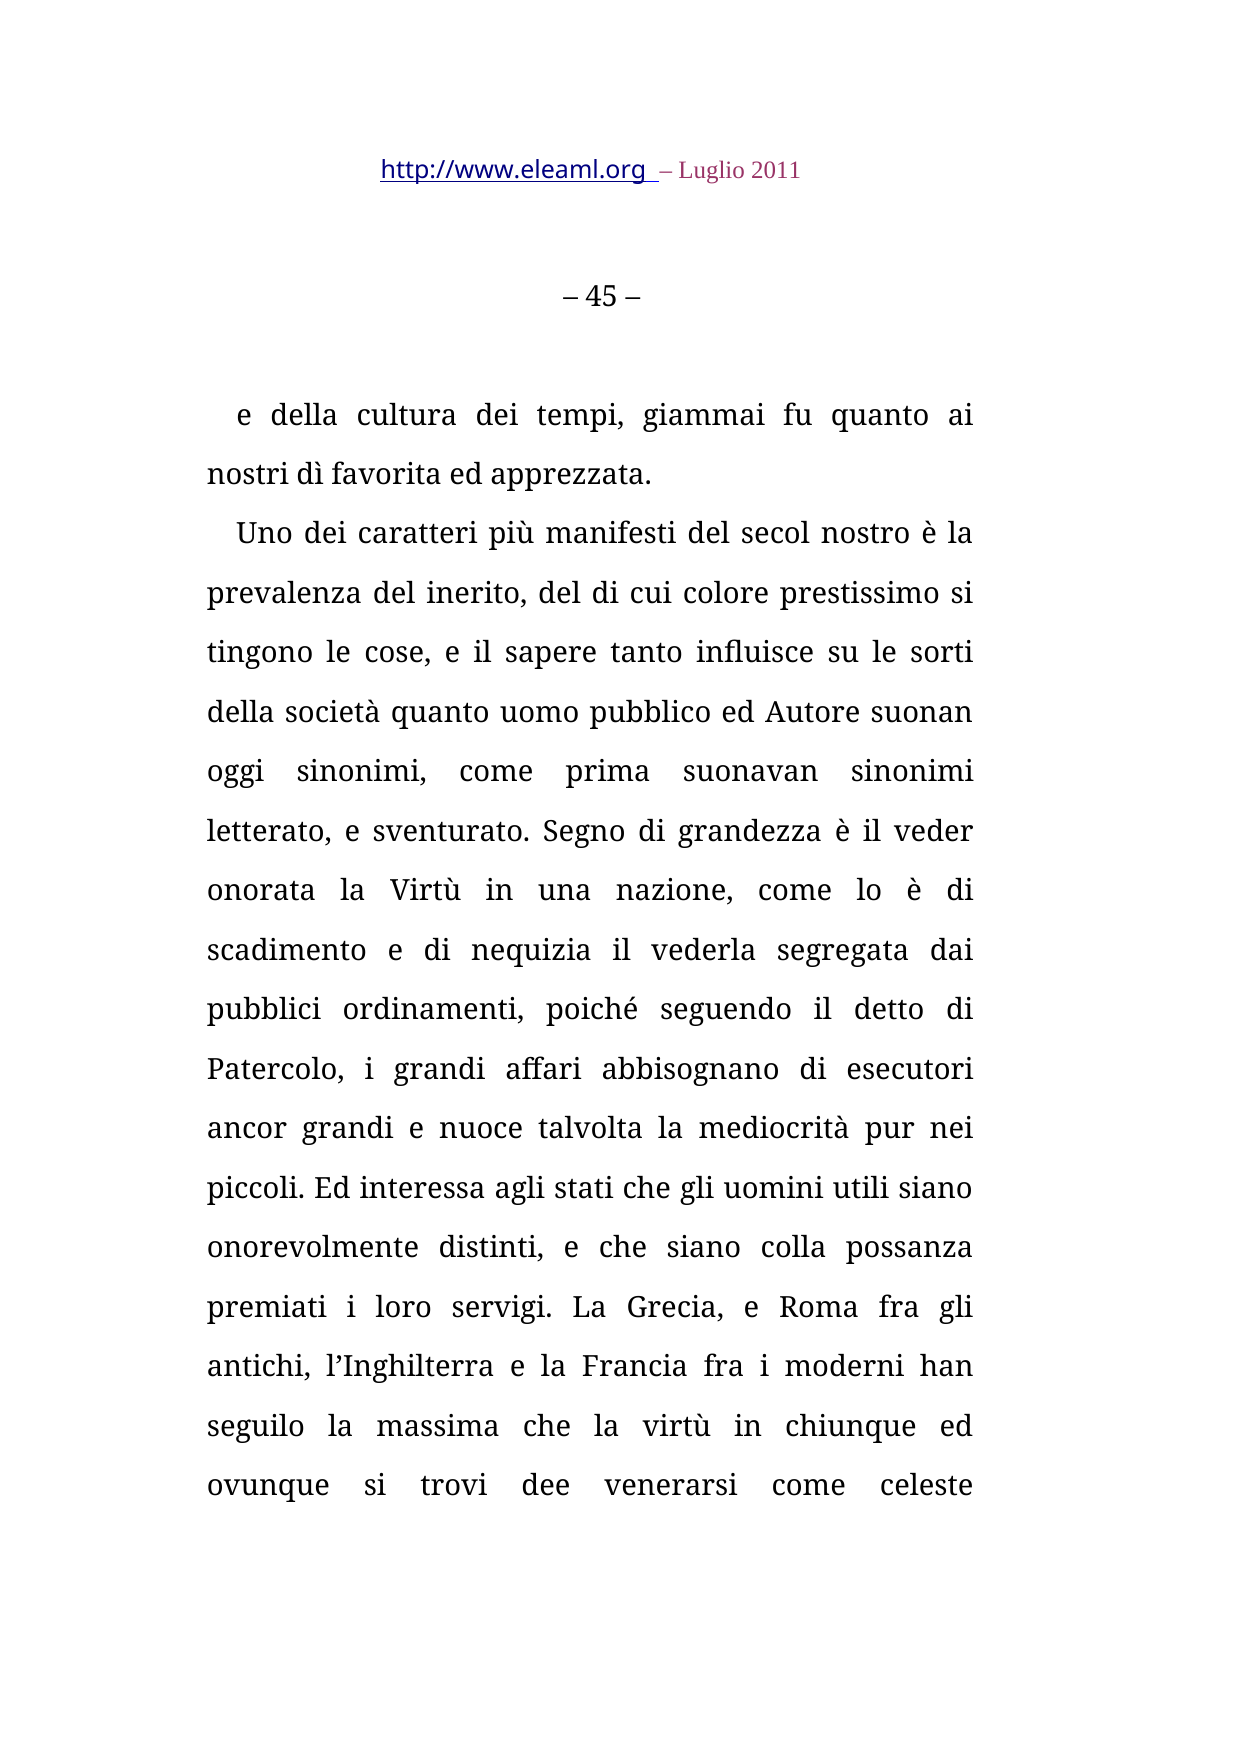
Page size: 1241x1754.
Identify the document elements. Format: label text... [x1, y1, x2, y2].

text – 45 – [207, 275, 974, 314]
text e della cultura dei tempi, giammai fu quanto ai nostri dì favorita ed apprezzata. [207, 394, 974, 493]
text Uno dei caratteri più manifesti del secol nostro è la prevalenza del inerito, del di cui colore prestissimo si tingono le cose, e il sapere tanto influisce su le sorti della società quanto uomo pubblico ed Autore suonan oggi sinonimi, come prima suonavan sinonimi letterato, e sventurato. Segno di grandezza è il veder onorata la Virtù in una nazione, come lo è di scadimento e di nequizia il vederla segregata dai pubblici ordinamenti, poiché seguendo il detto di Patercolo, i grandi affari abbisognano di esecutori ancor grandi e nuoce talvolta la mediocrità pur nei piccoli. Ed interessa agli stati che gli uomini utili siano onorevolmente distinti, e che siano colla possanza premiati i loro servigi. La Grecia, e Roma fra gli antichi, l’Inghilterra e la Francia fra i moderni han seguilo la massima che la virtù in chiunque ed ovunque si trovi dee venerarsi come celeste [207, 513, 974, 1504]
